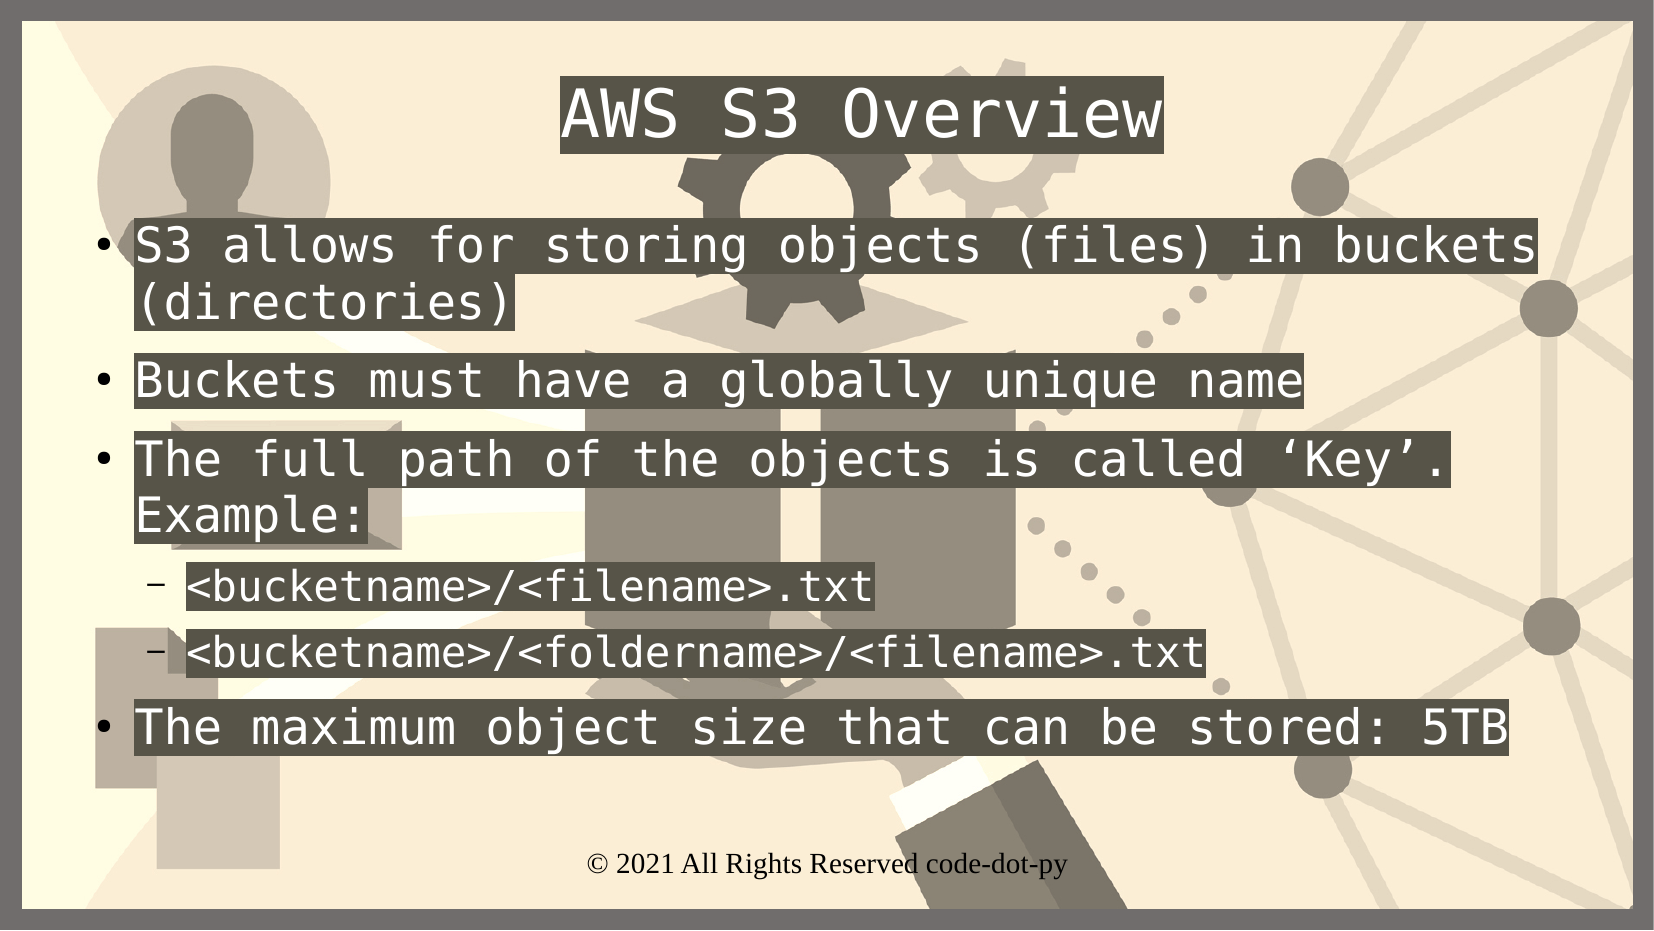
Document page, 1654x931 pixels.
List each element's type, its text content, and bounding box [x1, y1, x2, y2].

picture [0, 0, 1654, 930]
title AWS S3 Overview [82, 37, 1571, 193]
list S3 allows for storing objects (files) in buckets (directories) Buckets must have a globally unique name The full path of the objects is called ‘Key’. Example: <bucketname>/<filename>.txt <bucketname>/<foldername>/<filename>.txt The maximum object size that can be stored: 5TB [82, 217, 1571, 758]
